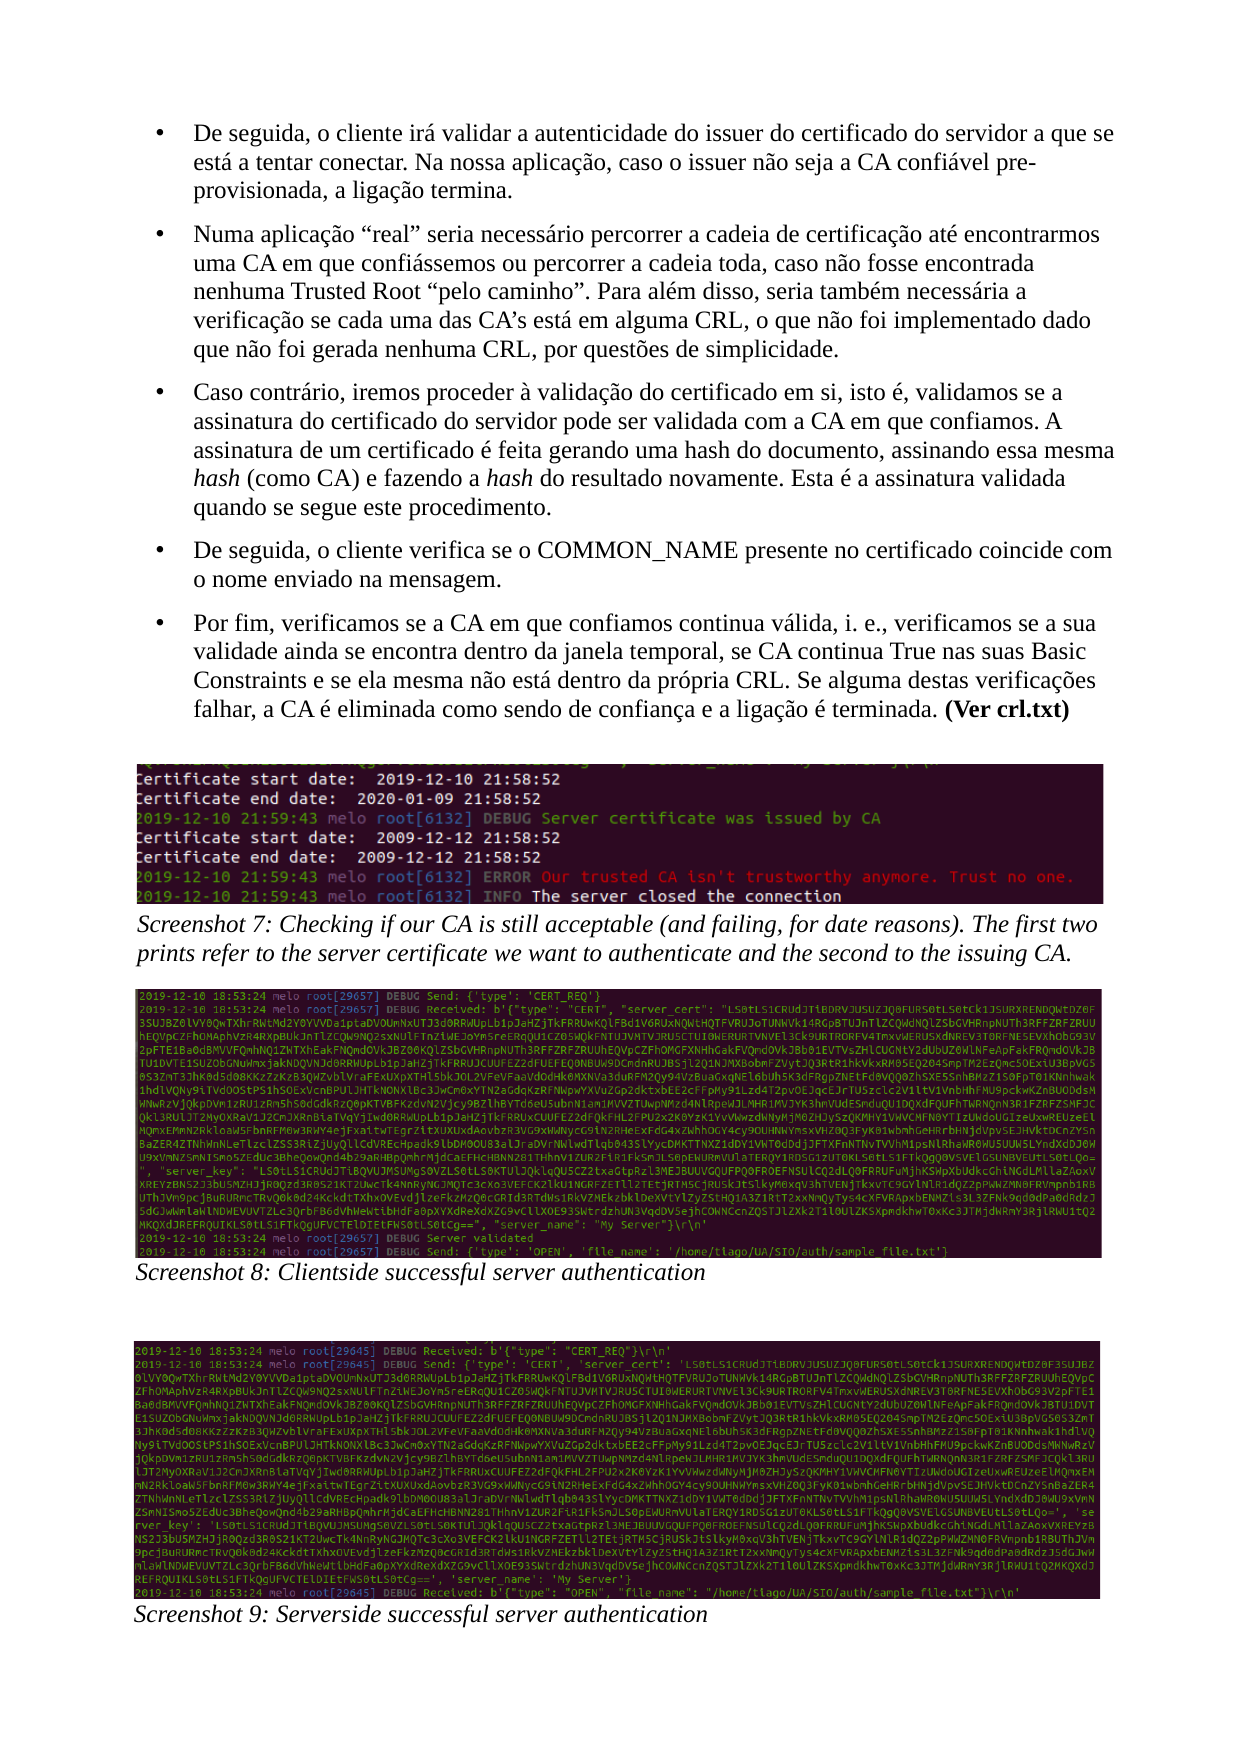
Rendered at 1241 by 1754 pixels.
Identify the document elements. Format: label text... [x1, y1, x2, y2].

list Screenshot 9: Serverside successful server authentication [134, 1599, 1100, 1628]
picture [133, 1341, 1101, 1599]
picture [135, 989, 1102, 1258]
list [134, 1321, 1100, 1333]
list [137, 752, 1103, 764]
list De seguida, o cliente irá validar a autenticidade do issuer do certificado do servidor a que se está a tentar conectar. Na nossa aplicação, caso o issuer não seja a CA confiável pre-provisionada, a ligação termina. [156, 118, 1122, 204]
list Screenshot 7: Checking if our CA is still acceptable (and failing, for date reasons). The first two prints refer to the server certificate we want to authenticate and the second to the issuing CA. [137, 904, 1103, 966]
list Screenshot 8: Clientside successful server authentication [135, 1258, 1102, 1286]
list Por fim, verificamos se a CA em que confiamos continua válida, i. e., verificamos se a sua validade ainda se encontra dentro da janela temporal, se CA continua True nas suas Basic Constraints e se ela mesma não está dentro da própria CRL. Se alguma destas verificações falhar, a CA é eliminada como sendo de confiança e a ligação é terminada. (Ver crl.txt) [156, 608, 1122, 723]
list [135, 977, 1102, 989]
picture [136, 764, 1104, 904]
list [134, 1333, 1100, 1341]
list De seguida, o cliente verifica se o COMMON_NAME presente no certificado coincide com o nome enviado na mensagem. [156, 536, 1122, 593]
list Caso contrário, iremos proceder à validação do certificado em si, isto é, validamos se a assinatura do certificado do servidor pode ser validada com a CA em que confiamos. A assinatura de um certificado é feita gerando uma hash do documento, assinando essa mesma hash (como CA) e fazendo a hash do resultado novamente. Esta é a assinatura validada quando se segue este procedimento. [156, 377, 1122, 521]
list Numa aplicação “real” seria necessário percorrer a cadeia de certificação até encontrarmos uma CA em que confiássemos ou percorrer a cadeia toda, caso não fosse encontrada nenhuma Trusted Root “pelo caminho”. Para além disso, seria também necessária a verificação se cada uma das CA’s está em alguma CRL, o que não foi implementado dado que não foi gerada nenhuma CRL, por questões de simplicidade. [156, 219, 1122, 363]
